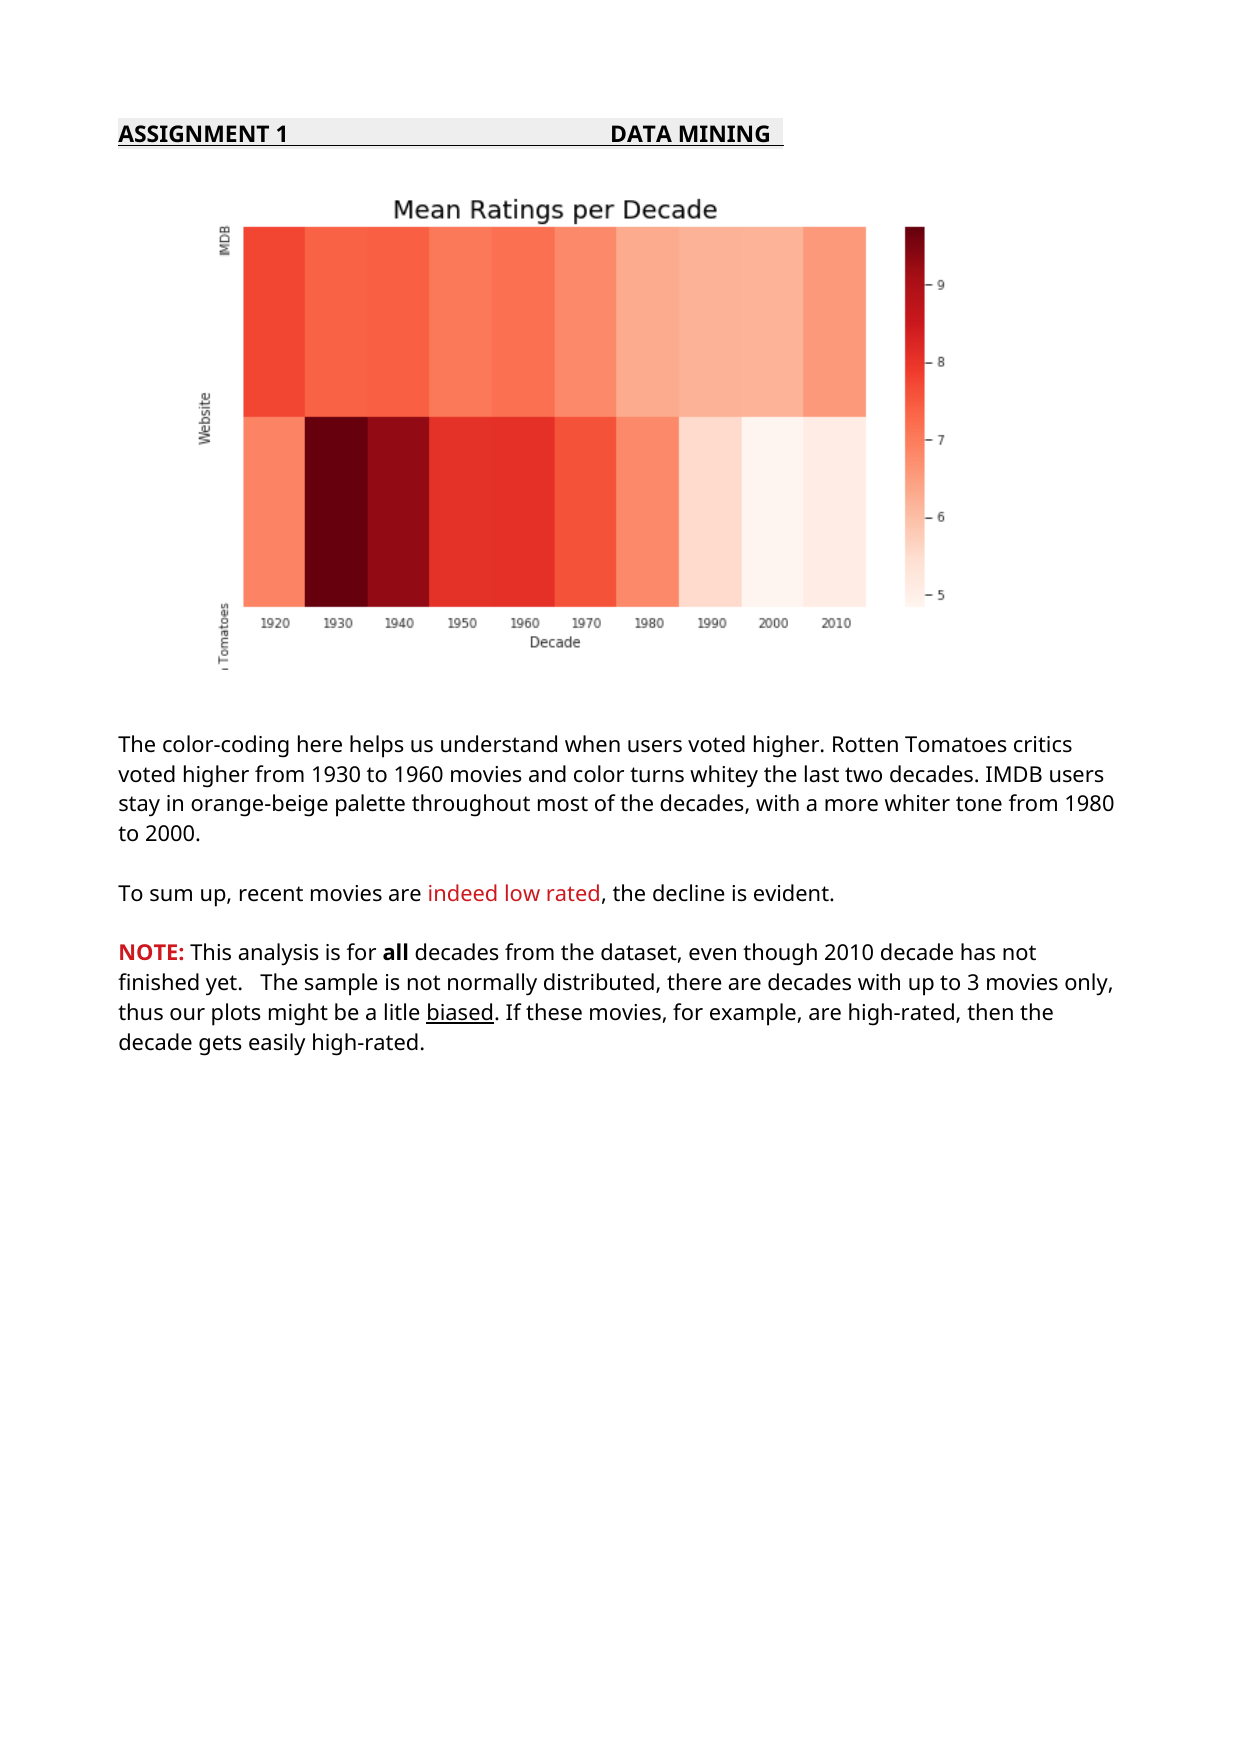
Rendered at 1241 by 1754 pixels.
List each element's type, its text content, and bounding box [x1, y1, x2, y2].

picture [118, 167, 1123, 670]
text NOTE: This analysis is for all decades from the dataset, even though 2010 decade has not finished yet. The sample is not normally distributed, there are decades with up to 3 movies only, thus our plots might be a litle biased. If these movies, for example, are high-rated, then the decade gets easily high-rated. [118, 937, 1122, 1057]
text To sum up, recent movies are indeed low rated, the decline is evident. [118, 878, 1122, 908]
text The color-coding here helps us understand when users voted higher. Rotten Tomatoes critics voted higher from 1930 to 1960 movies and color turns whitey the last two decades. IMDB users stay in orange-beige palette throughout most of the decades, with a more whiter tone from 1980 to 2000. [118, 729, 1122, 848]
